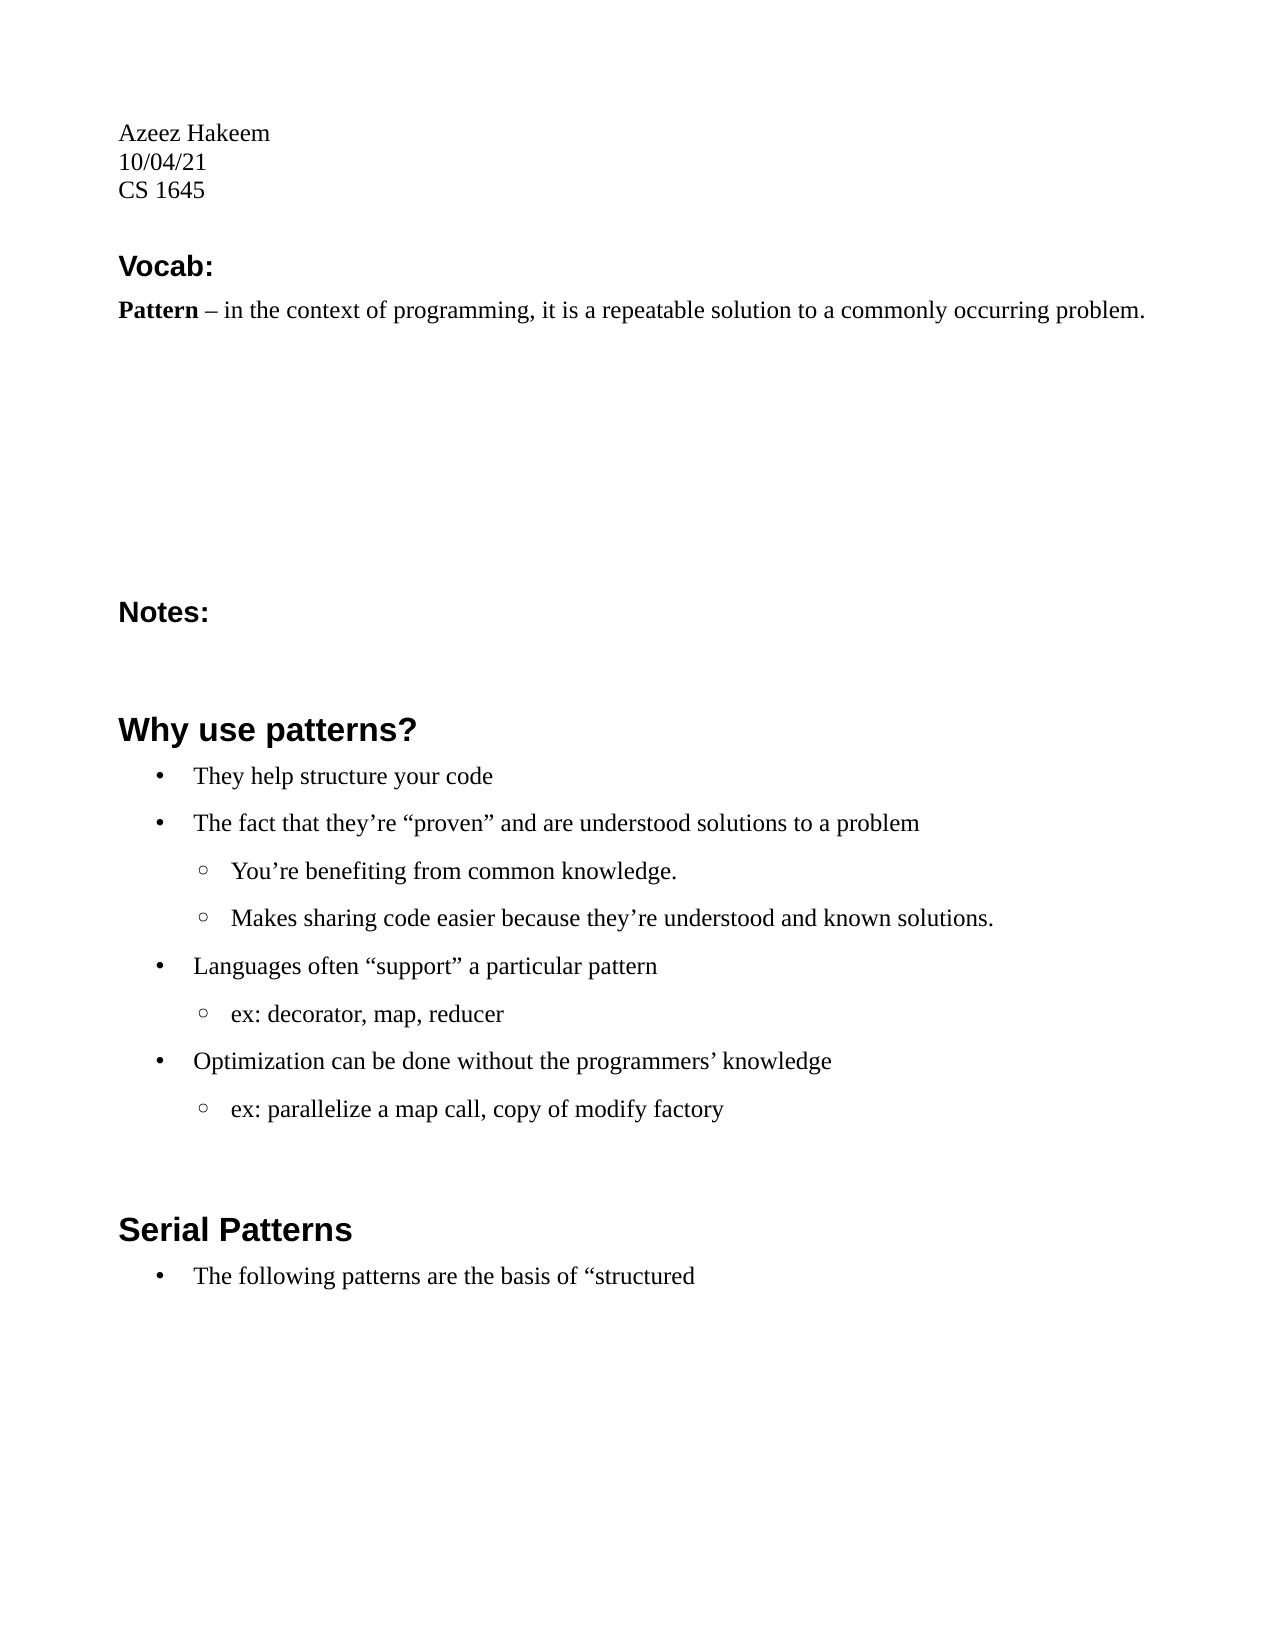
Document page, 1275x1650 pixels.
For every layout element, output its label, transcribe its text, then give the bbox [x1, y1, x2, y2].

list Optimization can be done without the programmers’ knowledge [156, 1046, 1157, 1075]
list Languages often “support” a particular pattern [156, 951, 1157, 980]
text Pattern – in the context of programming, it is a repeatable solution to a commonly occurring problem. [118, 295, 1157, 323]
list ex: parallelize a map call, copy of modify factory [193, 1094, 1157, 1123]
list Makes sharing code easier because they’re understood and known solutions. [193, 903, 1157, 932]
list The fact that they’re “proven” and are understood solutions to a problem [156, 808, 1157, 837]
subtitle Vocab: [118, 248, 1157, 282]
subtitle Notes: [118, 595, 1157, 629]
list ex: decorator, map, reducer [193, 999, 1157, 1027]
subtitle Serial Patterns [118, 1210, 1157, 1249]
list You’re benefiting from common knowledge. [193, 856, 1157, 885]
list They help structure your code [156, 761, 1157, 789]
list The following patterns are the basis of “structured [156, 1261, 1157, 1290]
subtitle Why use patterns? [118, 709, 1157, 748]
